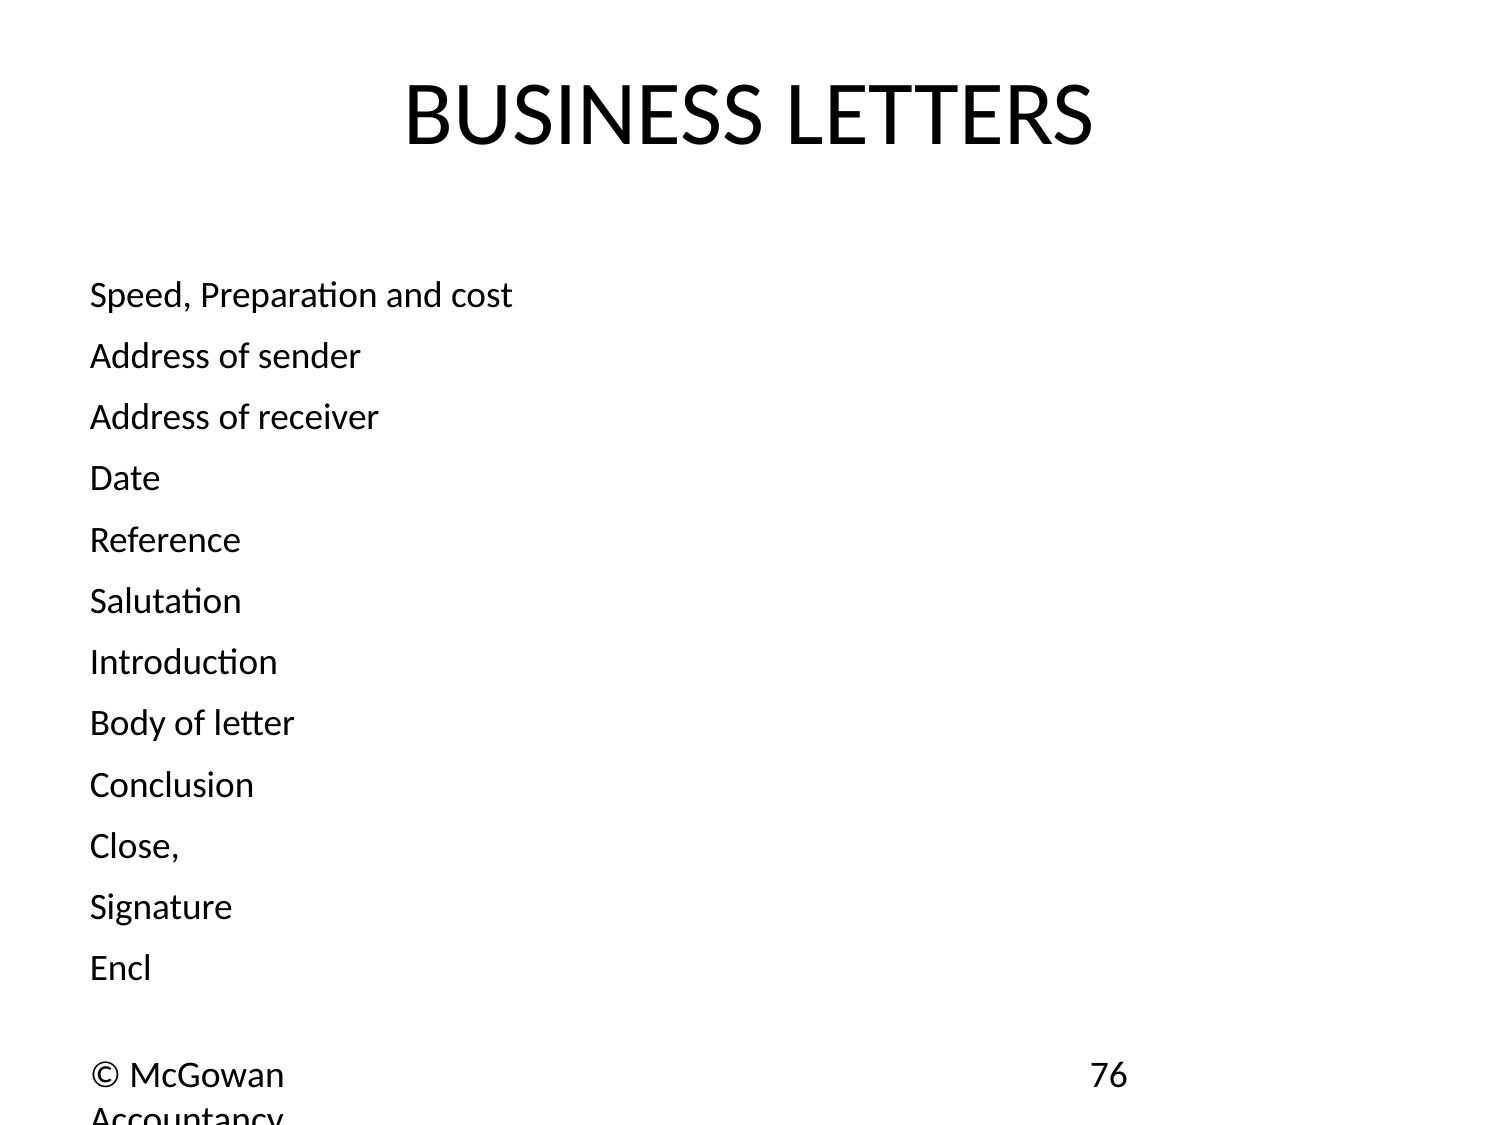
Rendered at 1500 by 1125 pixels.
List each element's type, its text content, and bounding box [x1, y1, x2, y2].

title BUSINESS LETTERS [75, 45, 1425, 233]
text_box [1074, 1042, 1425, 1103]
list Speed, Preparation and cost Address of sender Address of receiver Date Reference Salutation Introduction Body of letter Conclusion Close, Signature Encl [75, 262, 1425, 1005]
text_box © McGowan Accountancy Services [75, 1042, 425, 1103]
